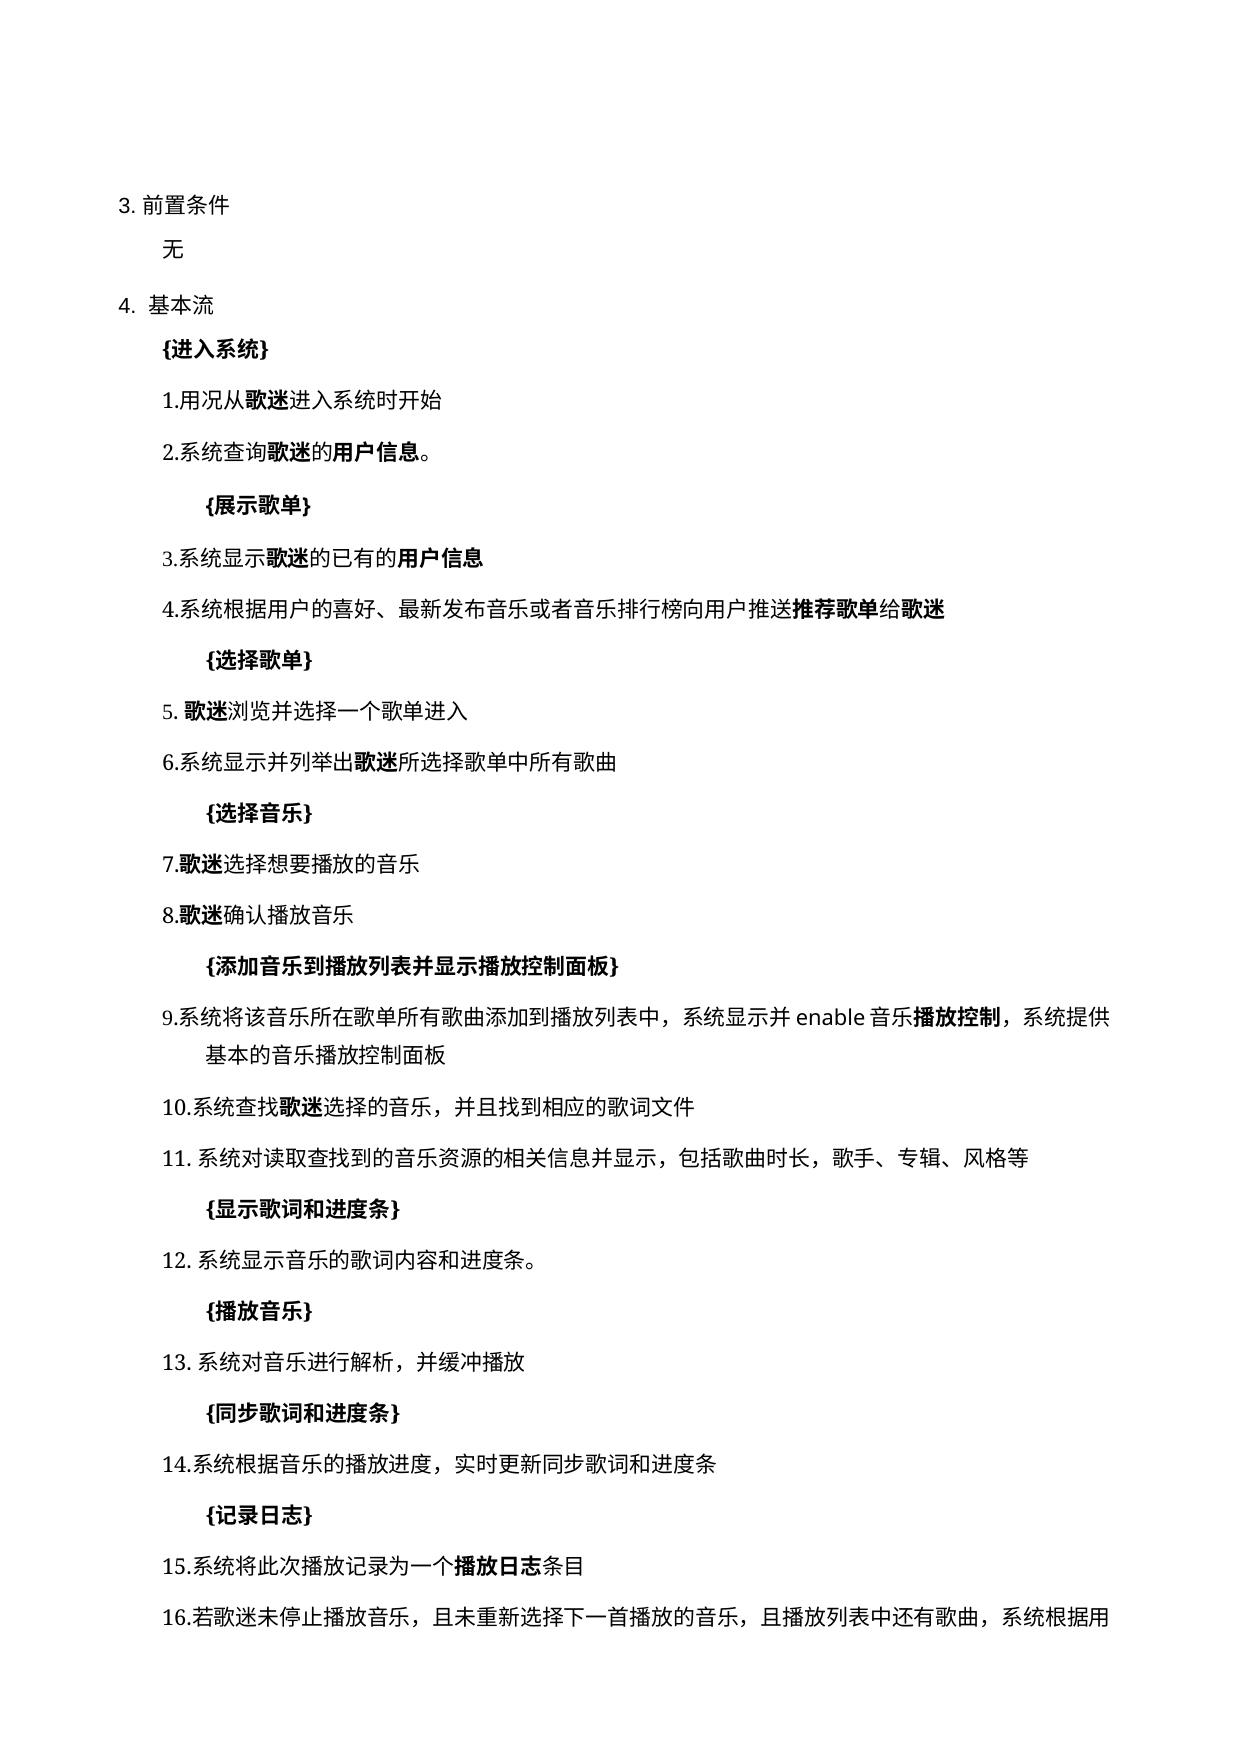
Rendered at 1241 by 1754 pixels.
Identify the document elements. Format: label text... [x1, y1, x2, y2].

text {展示歌单} [118, 486, 1122, 521]
text {进入系统} [118, 332, 1122, 364]
text {选择音乐} [118, 796, 1122, 828]
subtitle 前置条件 [118, 188, 1122, 219]
text {播放音乐} [118, 1294, 1122, 1325]
text 11. 系统对读取查找到的音乐资源的相关信息并显示，包括歌曲时长，歌手、专辑、风格等 [118, 1141, 1122, 1172]
text 9.系统将该音乐所在歌单所有歌曲添加到播放列表中，系统显示并enable音乐播放控制，系统提供 基本的音乐播放控制面板 [118, 1000, 1122, 1070]
text 4.系统根据用户的喜好、最新发布音乐或者音乐排行榜向用户推送推荐歌单给歌迷 [118, 592, 1122, 624]
text {同步歌词和进度条} [118, 1396, 1122, 1427]
text {添加音乐到播放列表并显示播放控制面板} [118, 949, 1122, 981]
text 6.系统显示并列举出歌迷所选择歌单中所有歌曲 [118, 745, 1122, 777]
text {显示歌词和进度条} [118, 1192, 1122, 1223]
subtitle 基本流 [118, 288, 1122, 320]
text 13. 系统对音乐进行解析，并缓冲播放 [118, 1345, 1122, 1376]
text 12. 系统显示音乐的歌词内容和进度条。 [118, 1243, 1122, 1274]
text 2.系统查询歌迷的用户信息。 [118, 434, 1122, 466]
text 无 [118, 232, 1122, 264]
text 14.系统根据音乐的播放进度，实时更新同步歌词和进度条 [118, 1447, 1122, 1478]
text 7.歌迷选择想要播放的音乐 [118, 847, 1122, 879]
text 1.用况从歌迷进入系统时开始 [118, 383, 1122, 415]
text 16.若歌迷未停止播放音乐，且未重新选择下一首播放的音乐，且播放列表中还有歌曲，系统根据用 [118, 1600, 1122, 1632]
text {选择歌单} [118, 643, 1122, 675]
text {记录日志} [118, 1498, 1122, 1529]
text 5. 歌迷浏览并选择一个歌单进入 [118, 694, 1122, 726]
text 8.歌迷确认播放音乐 [118, 898, 1122, 930]
text 15.系统将此次播放记录为一个播放日志条目 [118, 1549, 1122, 1581]
text 10.系统查找歌迷选择的音乐，并且找到相应的歌词文件 [118, 1089, 1122, 1121]
text 3.系统显示歌迷的已有的用户信息 [118, 541, 1122, 573]
